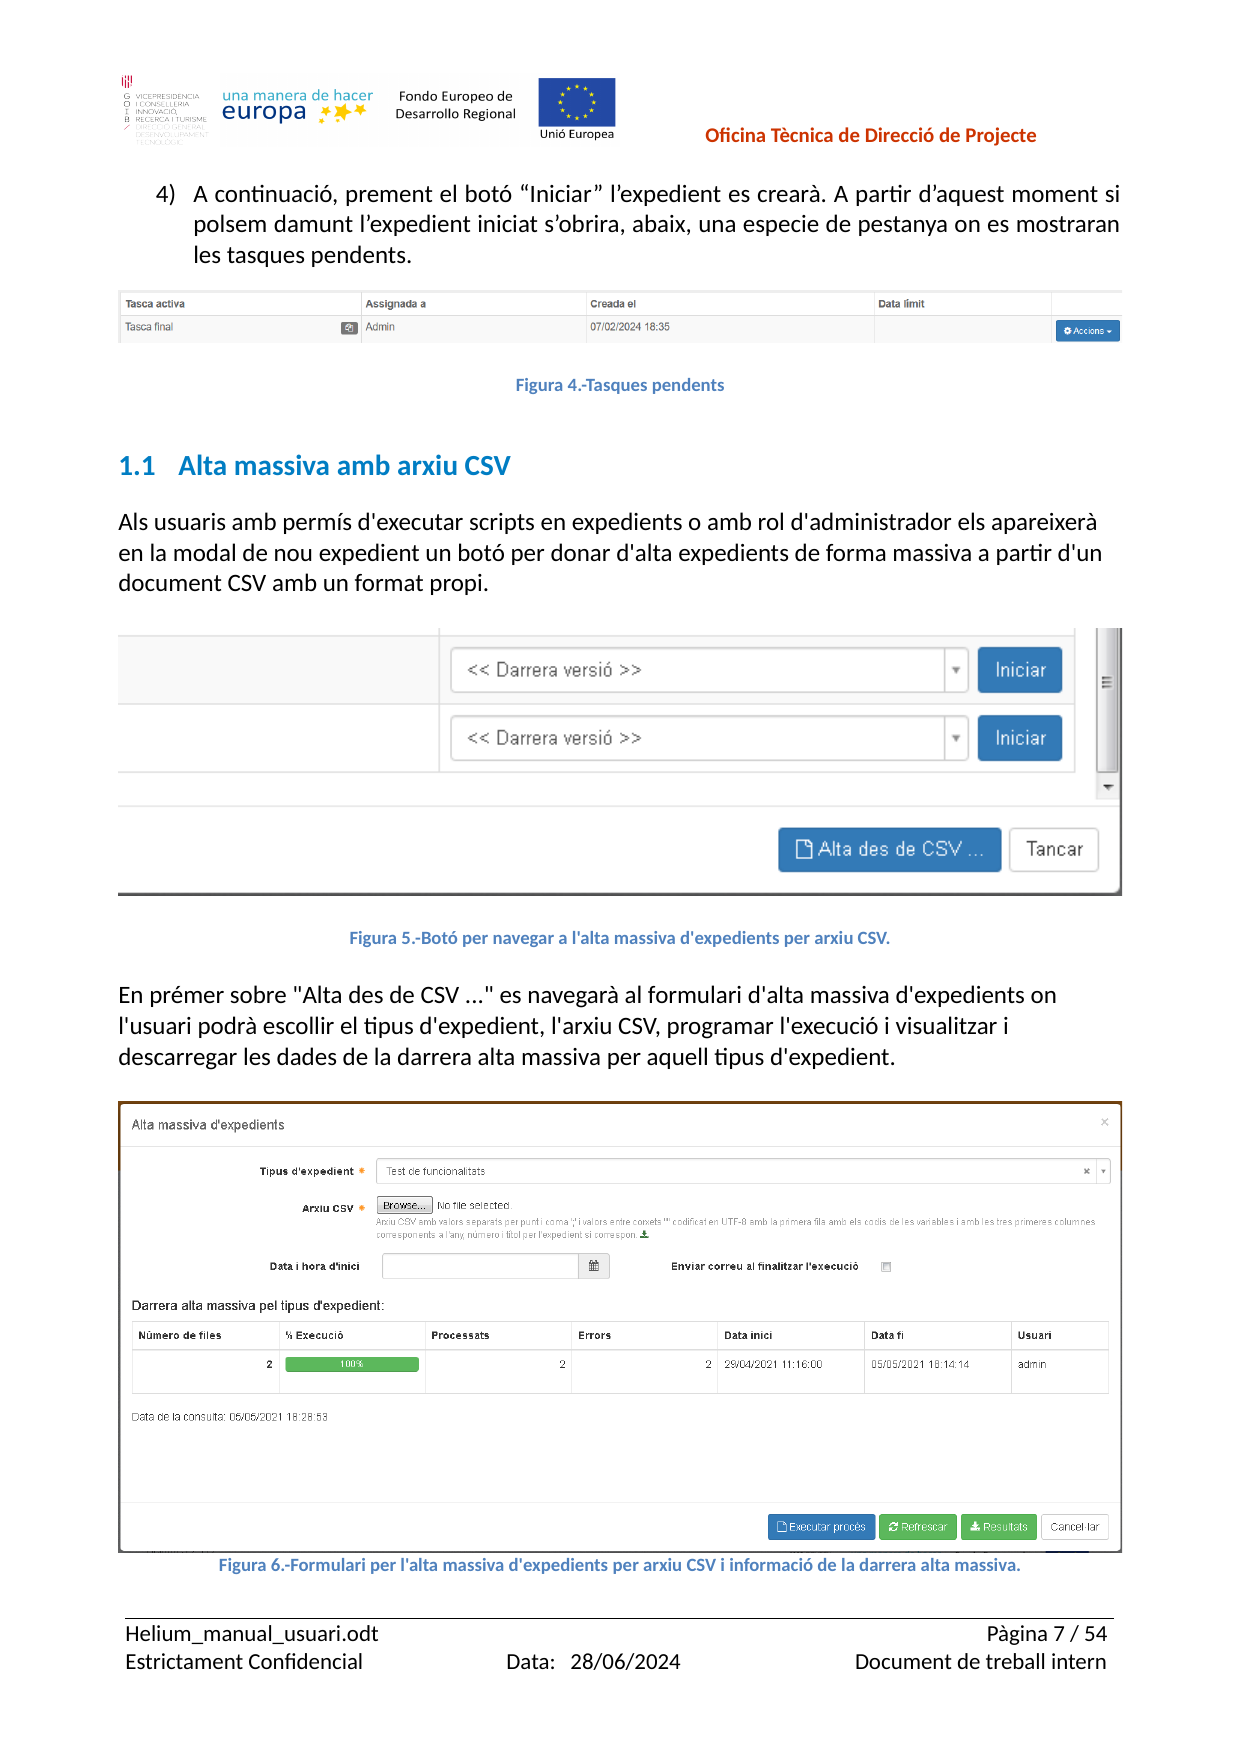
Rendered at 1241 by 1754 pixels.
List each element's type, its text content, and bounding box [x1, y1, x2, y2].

picture [118, 628, 1123, 896]
list A continuació, prement el botó “Iniciar” l’expedient es crearà. A partir d’aquest moment si polsem damunt l’expedient iniciat s’obrira, abaix, una especie de pestanya on es mostraran les tasques pendents. [156, 178, 1122, 269]
picture [118, 73, 213, 147]
text Figura 5.-Botó per navegar a l'alta massiva d'expedients per arxiu CSV. [118, 926, 1122, 949]
picture [219, 73, 621, 147]
picture [118, 1101, 1123, 1553]
subtitle Alta massiva amb arxiu CSV [118, 447, 1122, 483]
text En prémer sobre "Alta des de CSV ..." es navegarà al formulari d'alta massiva d'expedients on l'usuari podrà escollir el tipus d'expedient, l'arxiu CSV, programar l'execució i visualitzar i descarregar les dades de la darrera alta massiva per aquell tipus d'expedient. [118, 979, 1122, 1071]
picture [118, 290, 1123, 343]
text Als usuaris amb permís d'executar scripts en expedients o amb rol d'administrador els apareixerà en la modal de nou expedient un botó per donar d'alta expedients de forma massiva a partir d'un document CSV amb un format propi. [118, 506, 1122, 598]
text Figura 4.-Tasques pendents [118, 373, 1122, 396]
text Figura 6.-Formulari per l'alta massiva d'expedients per arxiu CSV i informació de la darrera alta massiva. [118, 1553, 1122, 1576]
